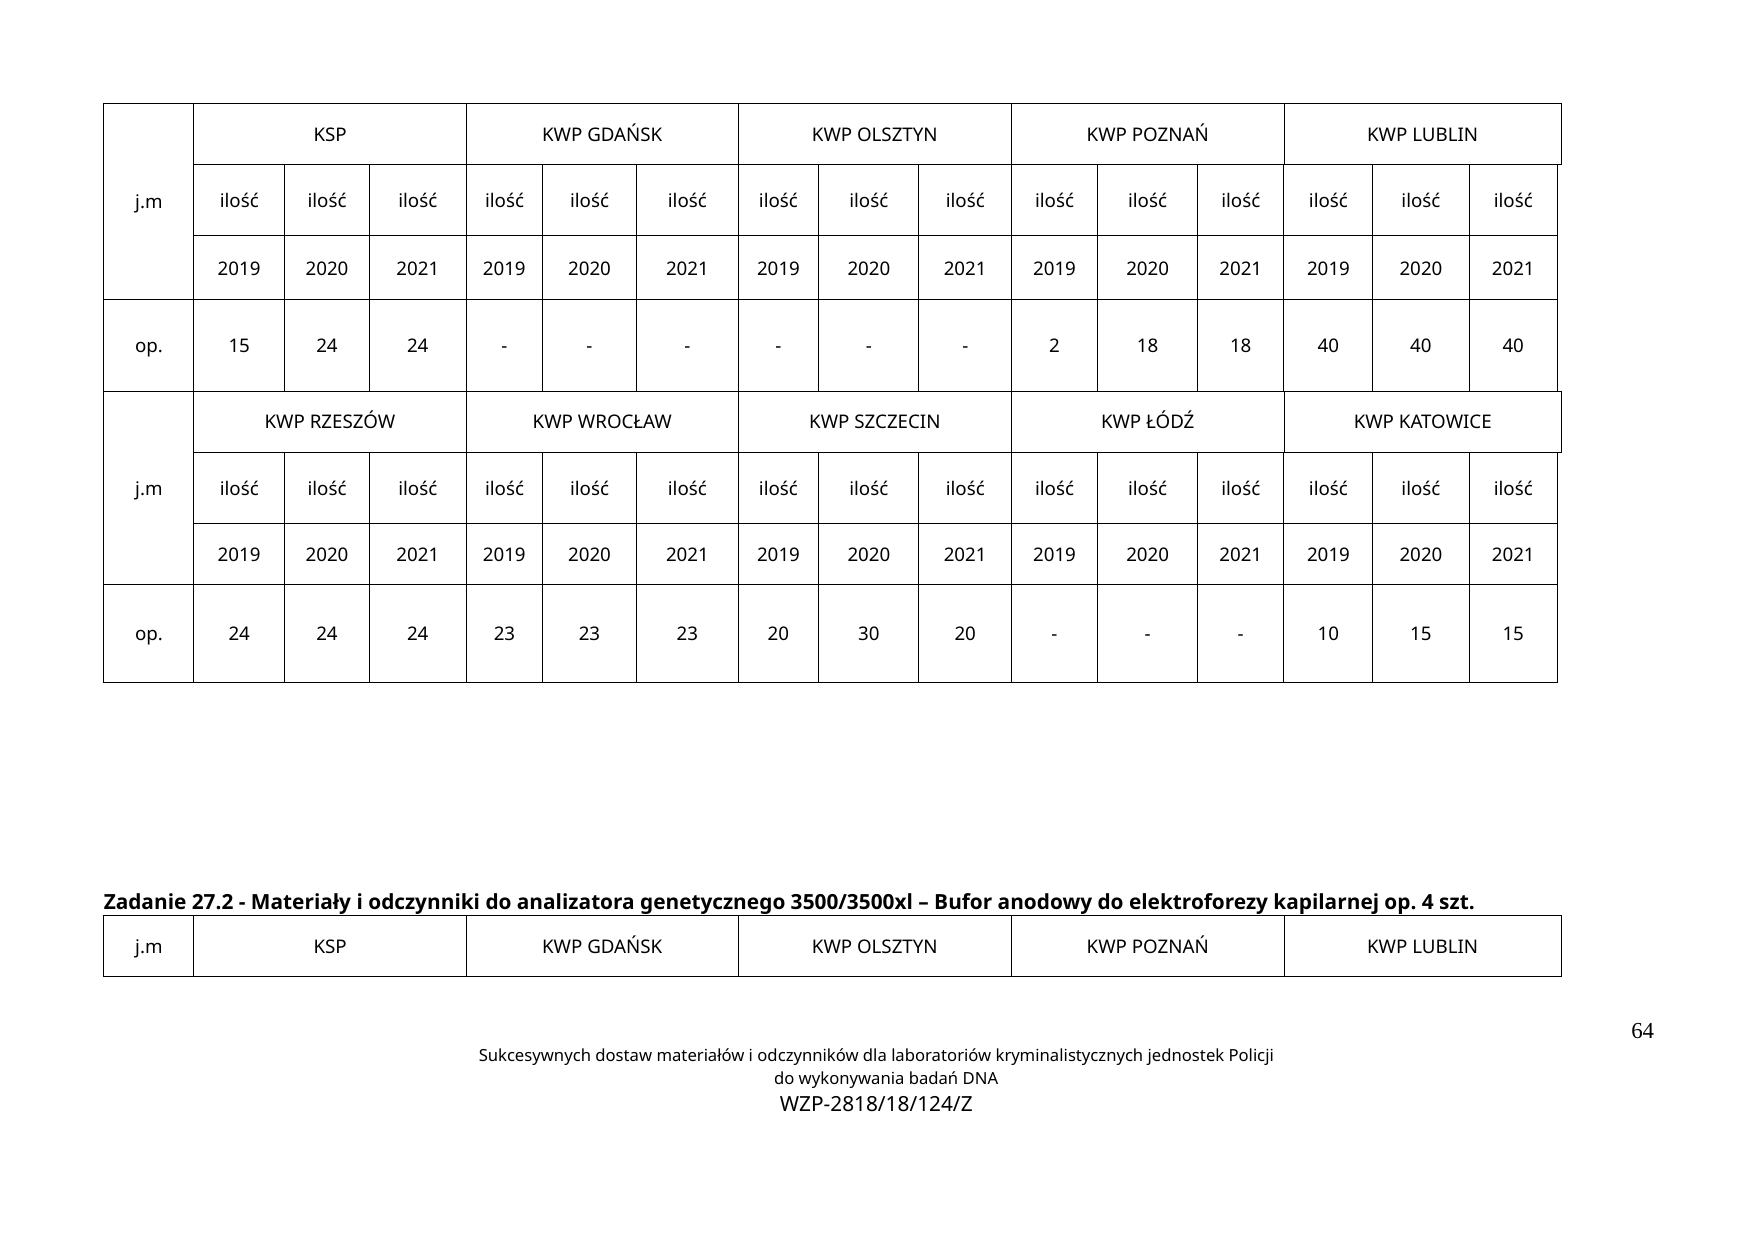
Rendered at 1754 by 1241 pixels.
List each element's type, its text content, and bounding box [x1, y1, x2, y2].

table_cell 2020 [1373, 524, 1469, 584]
table_cell 24 [370, 585, 466, 682]
table_cell KWP RZESZÓW [194, 392, 466, 452]
table_cell 18 [1198, 300, 1283, 391]
table_cell ilość [543, 165, 636, 235]
table_cell 40 [1373, 300, 1469, 391]
table_header KWP OLSZTYN [739, 916, 1011, 976]
table_cell ilość [467, 453, 542, 523]
table_cell - [739, 300, 818, 391]
table_cell 2020 [543, 236, 636, 299]
table_cell ilość [919, 165, 1011, 235]
table_cell ilość [1198, 165, 1283, 235]
table_cell 2020 [819, 236, 918, 299]
table_cell ilość [467, 165, 542, 235]
table_cell 18 [1098, 300, 1197, 391]
table_cell ilość [739, 165, 818, 235]
table_cell 2020 [285, 236, 369, 299]
table_cell 24 [285, 300, 369, 391]
table_cell ilość [1284, 165, 1372, 235]
table_cell 2019 [739, 524, 818, 584]
table_cell op. [104, 300, 193, 391]
table_cell - [819, 300, 918, 391]
table_cell 2 [1012, 300, 1097, 391]
table_cell ilość [543, 453, 636, 523]
table_cell 2019 [1012, 524, 1097, 584]
table_cell 2019 [194, 524, 284, 584]
table_header KSP [194, 104, 466, 164]
table_cell 2019 [1012, 236, 1097, 299]
table_cell - [1198, 585, 1283, 682]
table_cell 2021 [919, 236, 1011, 299]
table_cell 2019 [467, 236, 542, 299]
table_cell 10 [1284, 585, 1372, 682]
table_cell 2020 [285, 524, 369, 584]
table_cell 23 [637, 585, 738, 682]
table_cell 2020 [1373, 236, 1469, 299]
table_cell 40 [1470, 300, 1557, 391]
table_cell ilość [370, 453, 466, 523]
table_cell 40 [1284, 300, 1372, 391]
table_cell 2019 [1284, 524, 1372, 584]
table_cell ilość [285, 453, 369, 523]
table_cell 2021 [1470, 236, 1557, 299]
table_header KWP GDAŃSK [467, 104, 738, 164]
table_cell ilość [1373, 453, 1469, 523]
table_cell KWP ŁÓDŹ [1012, 392, 1284, 452]
table_cell 2020 [819, 524, 918, 584]
table_header KSP [194, 916, 466, 976]
table_cell op. [104, 585, 193, 682]
table_cell 20 [739, 585, 818, 682]
table_cell 23 [543, 585, 636, 682]
table_cell 2019 [739, 236, 818, 299]
table_cell 2021 [370, 236, 466, 299]
table_cell ilość [285, 165, 369, 235]
table_cell ilość [1098, 453, 1197, 523]
table_header KWP POZNAŃ [1012, 104, 1284, 164]
table_cell 2021 [637, 524, 738, 584]
table_cell ilość [1198, 453, 1283, 523]
table_cell - [543, 300, 636, 391]
table_cell ilość [819, 453, 918, 523]
table_cell ilość [637, 453, 738, 523]
table_cell KWP WROCŁAW [467, 392, 738, 452]
table_cell ilość [1373, 165, 1469, 235]
table_cell 2021 [1198, 524, 1283, 584]
table_cell 30 [819, 585, 918, 682]
table_header KWP LUBLIN [1285, 916, 1561, 976]
table_cell 15 [194, 300, 284, 391]
table_header KWP POZNAŃ [1012, 916, 1284, 976]
table_cell - [637, 300, 738, 391]
table_cell - [467, 300, 542, 391]
table_cell ilość [739, 453, 818, 523]
table_cell 2021 [637, 236, 738, 299]
table_header j.m [104, 104, 193, 299]
table_cell - [919, 300, 1011, 391]
table_cell 20 [919, 585, 1011, 682]
table_cell 2019 [467, 524, 542, 584]
table_cell ilość [819, 165, 918, 235]
table_cell ilość [919, 453, 1011, 523]
table_cell ilość [1012, 453, 1097, 523]
table_cell 2021 [1470, 524, 1557, 584]
table_cell - [1012, 585, 1097, 682]
table_header KWP GDAŃSK [467, 916, 738, 976]
table_cell KWP KATOWICE [1285, 392, 1561, 452]
table_header j.m [104, 916, 193, 976]
table_cell j.m [104, 392, 193, 584]
table_cell - [1098, 585, 1197, 682]
table_cell 2021 [370, 524, 466, 584]
table_cell 15 [1470, 585, 1557, 682]
table_header KWP LUBLIN [1285, 104, 1561, 164]
table_cell ilość [637, 165, 738, 235]
table_cell 2020 [1098, 236, 1197, 299]
table_cell 2021 [919, 524, 1011, 584]
table_cell 24 [370, 300, 466, 391]
table_cell KWP SZCZECIN [739, 392, 1011, 452]
table_cell ilość [194, 453, 284, 523]
table_cell ilość [1470, 453, 1557, 523]
table_cell 15 [1373, 585, 1469, 682]
table_cell 24 [194, 585, 284, 682]
table_cell ilość [1284, 453, 1372, 523]
table_cell 24 [285, 585, 369, 682]
text Zadanie 27.2 - Materiały i odczynniki do analizatora genetycznego 3500/3500xl – Bufor anodowy do elektroforezy kapilarnej op. 4 szt. [103, 887, 1654, 915]
table_cell 2020 [1098, 524, 1197, 584]
table_cell ilość [1012, 165, 1097, 235]
table_cell 23 [467, 585, 542, 682]
table_cell 2019 [194, 236, 284, 299]
table_cell 2020 [543, 524, 636, 584]
table_cell ilość [1470, 165, 1557, 235]
table_cell ilość [370, 165, 466, 235]
table_cell 2021 [1198, 236, 1283, 299]
table_header KWP OLSZTYN [739, 104, 1011, 164]
table_cell 2019 [1284, 236, 1372, 299]
table_cell ilość [1098, 165, 1197, 235]
table_cell ilość [194, 165, 284, 235]
